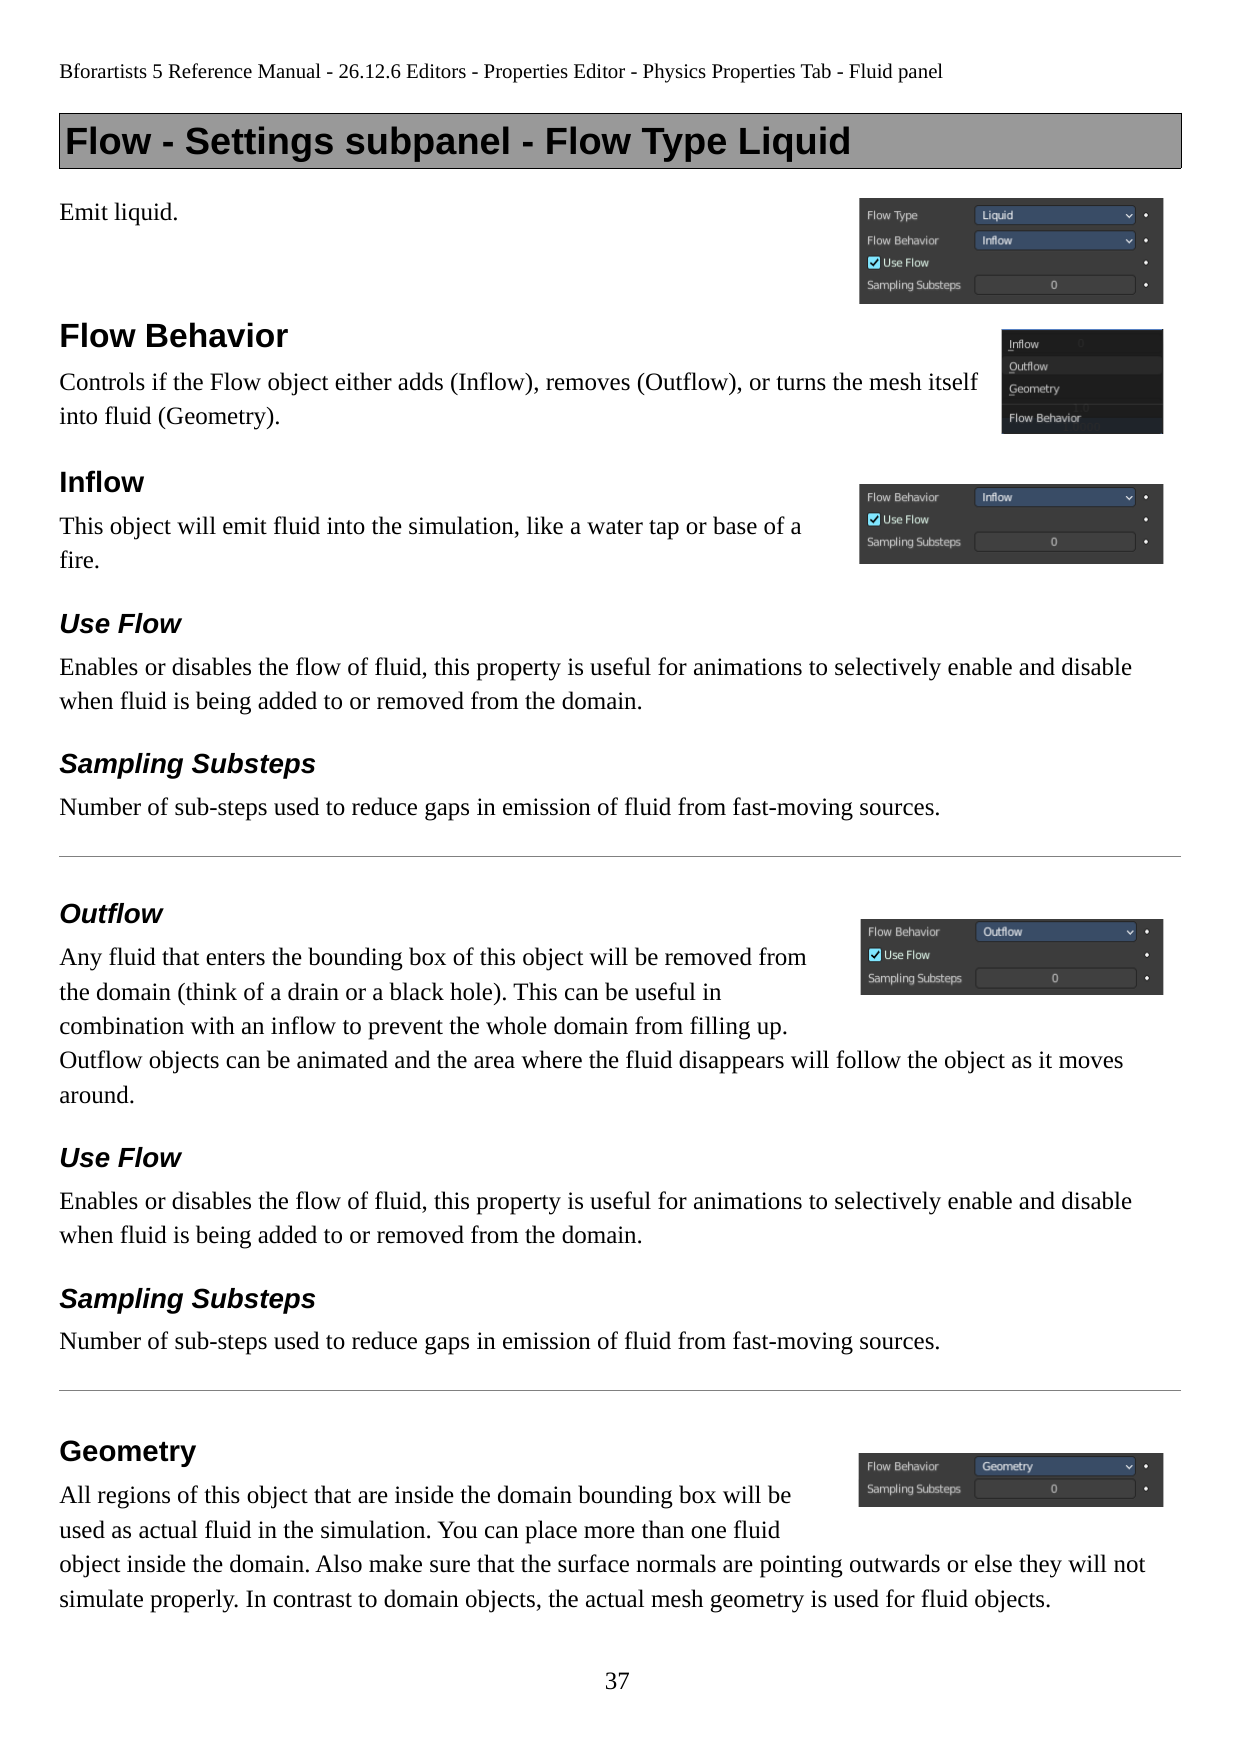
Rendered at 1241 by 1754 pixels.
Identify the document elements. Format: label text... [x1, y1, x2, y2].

subtitle Outflow [59, 898, 1181, 929]
subtitle Sampling Substeps [59, 1282, 1181, 1314]
text Number of sub-steps used to reduce gaps in emission of fluid from fast-moving sources. [59, 1326, 1181, 1355]
picture [1001, 329, 1164, 434]
table_header Flow - Settings subpanel - Flow Type Liquid [60, 114, 1181, 168]
subtitle Geometry [59, 1434, 1181, 1468]
text Enables or disables the flow of fluid, this property is useful for animations to selectively enable and disable when fluid is being added to or removed from the domain. [59, 1186, 1181, 1249]
text Enables or disables the flow of fluid, this property is useful for animations to selectively enable and disable when fluid is being added to or removed from the domain. [59, 652, 1181, 715]
subtitle Sampling Substeps [59, 748, 1181, 779]
subtitle Inflow [59, 465, 1181, 499]
subtitle Use Flow [59, 607, 1181, 639]
picture [860, 919, 1164, 995]
picture [859, 198, 1164, 304]
text This object will emit fluid into the simulation, like a water tap or base of a fire. [59, 511, 1181, 574]
picture [858, 1453, 1164, 1507]
text Any fluid that enters the bounding box of this object will be removed from the domain (think of a drain or a black hole). This can be useful in combination with an inflow to prevent the whole domain from filling up. Outflow objects can be animated and the area where the fluid disappears will follow the object as it moves around. [59, 942, 1181, 1109]
subtitle Flow Behavior [59, 316, 1181, 354]
text Number of sub-steps used to reduce gaps in emission of fluid from fast-moving sources. [59, 792, 1181, 821]
subtitle Use Flow [59, 1142, 1181, 1173]
picture [859, 484, 1164, 564]
text Controls if the Flow object either adds (Inflow), removes (Outflow), or turns the mesh itself into fluid (Geometry). [59, 367, 1001, 430]
text Emit liquid. [59, 197, 1181, 225]
text All regions of this object that are inside the domain bounding box will be used as actual fluid in the simulation. You can place more than one fluid object inside the domain. Also make sure that the surface normals are pointing outwards or else they will not simulate properly. In contrast to domain objects, the actual mesh geometry is used for fluid objects. [59, 1480, 1181, 1613]
